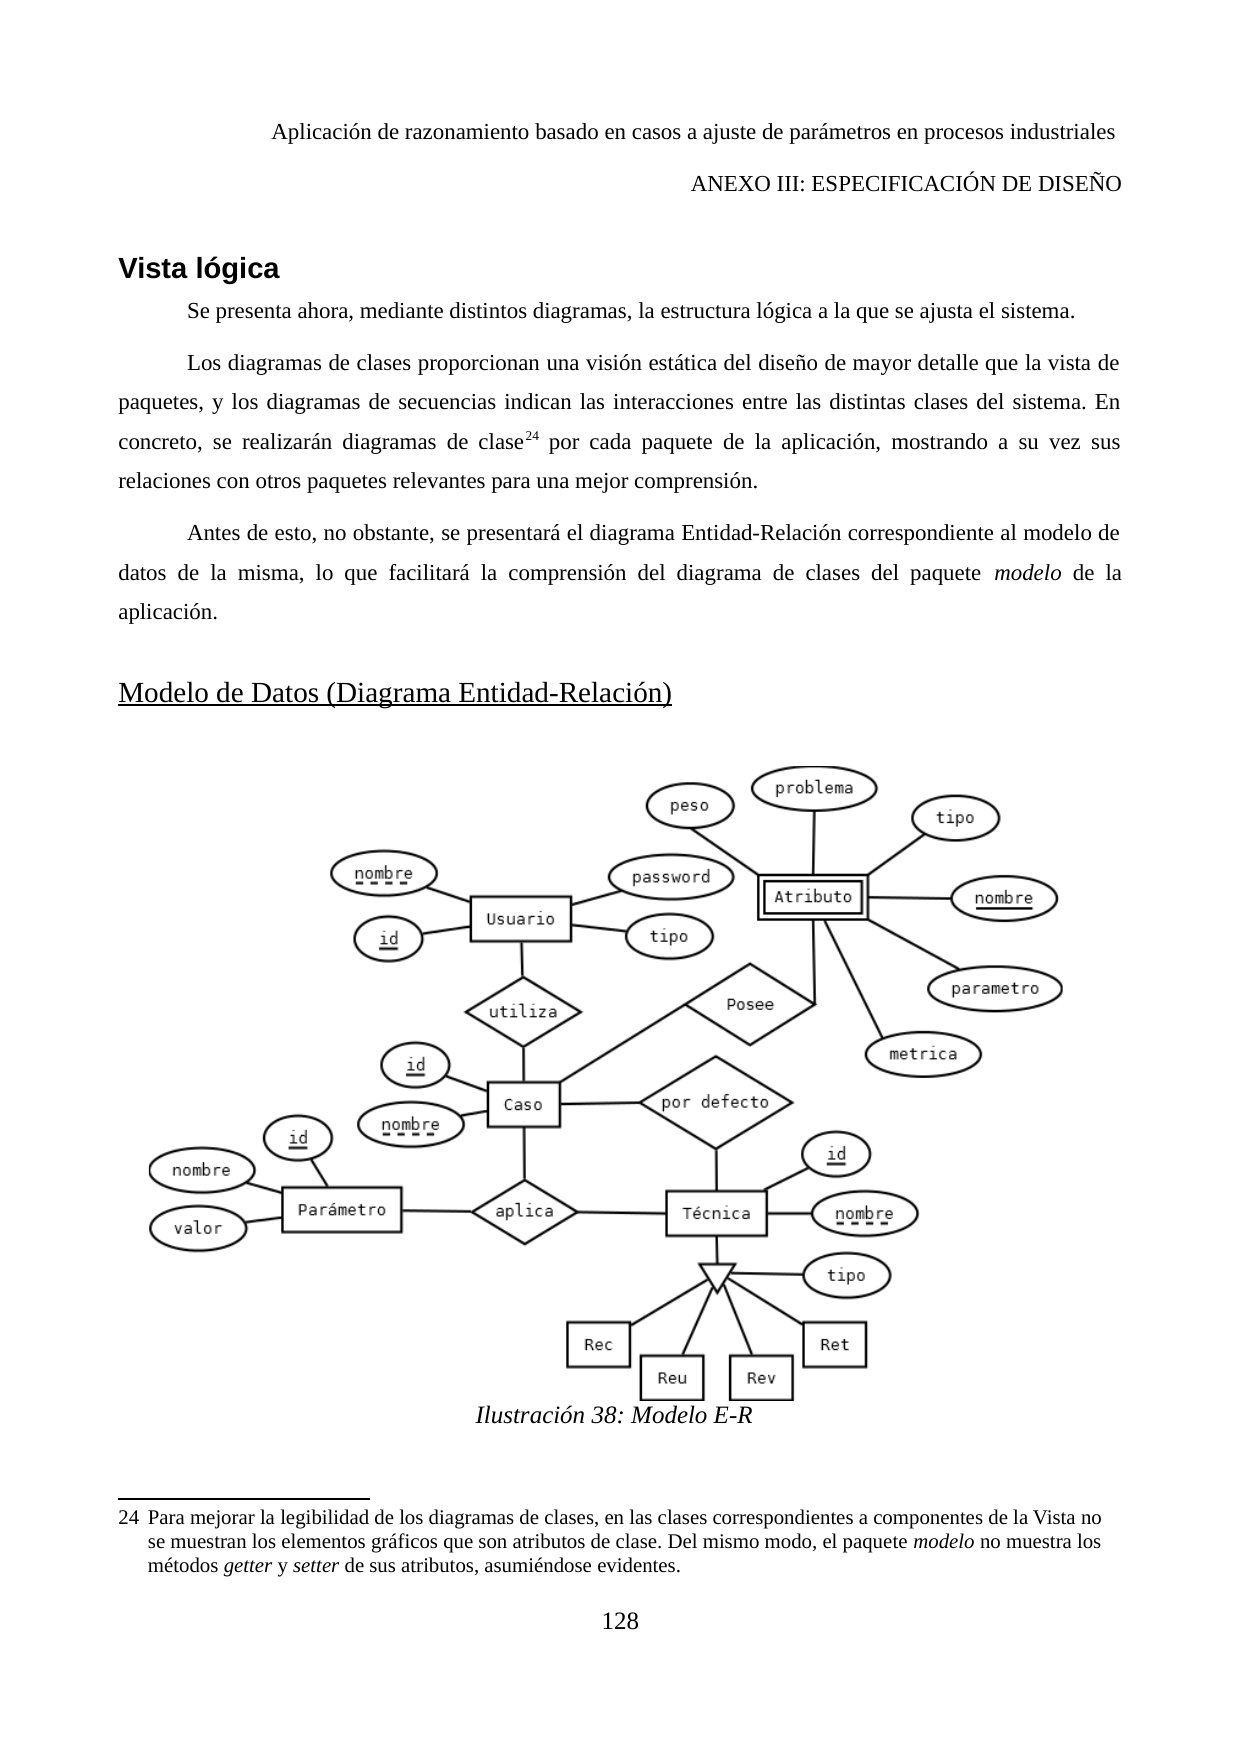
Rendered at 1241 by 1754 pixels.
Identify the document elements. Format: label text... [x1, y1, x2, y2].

picture [148, 766, 1063, 1401]
text Ilustración 38: Modelo E-R [139, 1401, 1091, 1429]
text Antes de esto, no obstante, se presentará el diagrama Entidad-Relación correspondiente al modelo de datos de la misma, lo que facilitará la comprensión del diagrama de clases del paquete modelo de la aplicación. [118, 519, 1122, 625]
text Se presenta ahora, mediante distintos diagramas, la estructura lógica a la que se ajusta el sistema. [118, 297, 1122, 323]
text Para mejorar la legibilidad de los diagramas de clases, en las clases correspondientes a componentes de la Vista no se muestran los elementos gráficos que son atributos de clase. Del mismo modo, el paquete modelo no muestra los métodos getter y setter de sus atributos, asumiéndose evidentes. [118, 1505, 1122, 1577]
subtitle Vista lógica [118, 251, 1122, 284]
subtitle Modelo de Datos (Diagrama Entidad-Relación) [118, 675, 1122, 709]
text Los diagramas de clases proporcionan una visión estática del diseño de mayor detalle que la vista de paquetes, y los diagramas de secuencias indican las interacciones entre las distintas clases del sistema. En concreto, se realizarán diagramas de clase por cada paquete de la aplicación, mostrando a su vez sus relaciones con otros paquetes relevantes para una mejor comprensión. [118, 349, 1122, 494]
